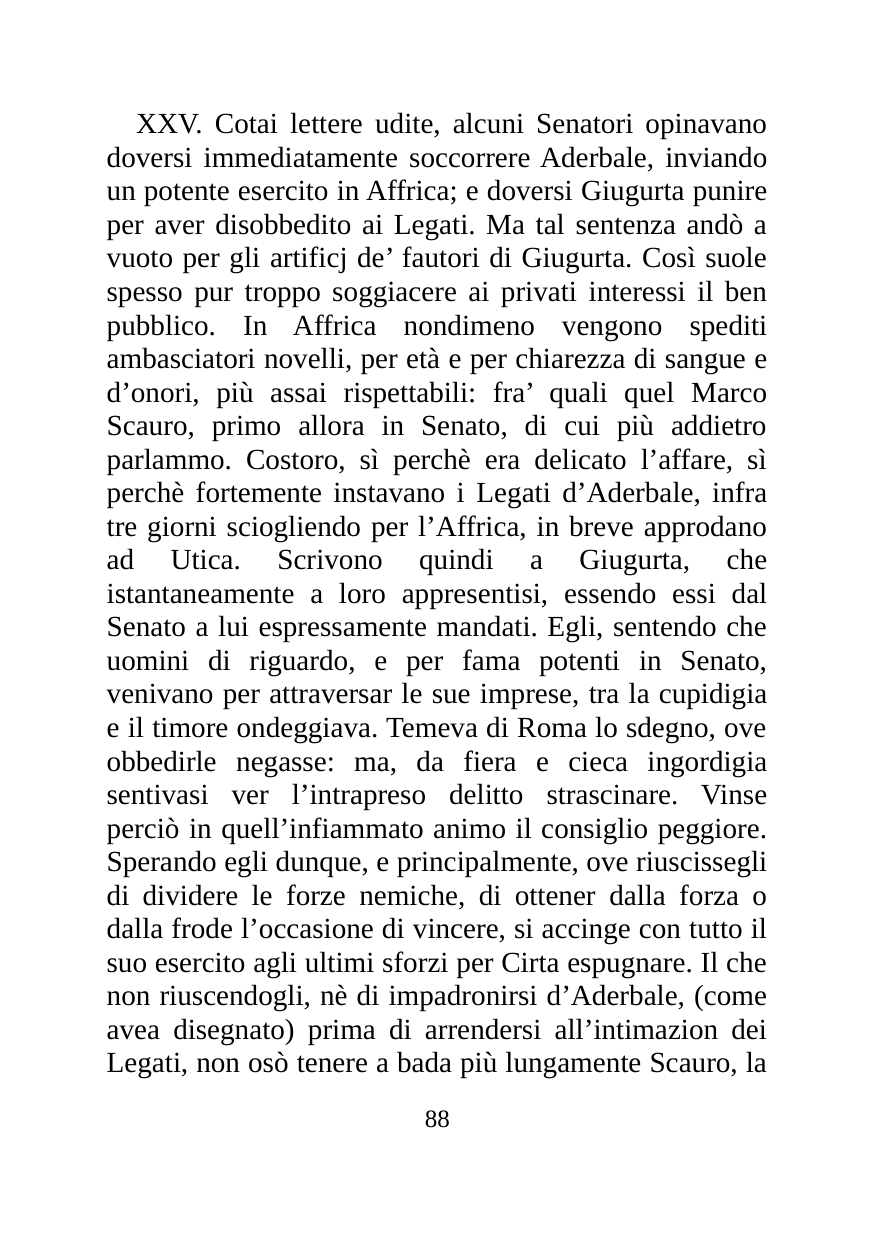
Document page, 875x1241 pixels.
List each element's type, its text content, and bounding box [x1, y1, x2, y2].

text XXV. Cotai lettere udite, alcuni Senatori opinavano doversi immediatamente soccorrere Aderbale, inviando un potente esercito in Affrica; e doversi Giugurta punire per aver disobbedito ai Legati. Ma tal sentenza andò a vuoto per gli artificj de’ fautori di Giugurta. Così suole spesso pur troppo soggiacere ai privati interessi il ben pubblico. In Affrica nondimeno vengono spediti ambasciatori novelli, per età e per chiarezza di sangue e d’onori, più assai rispettabili: fra’ quali quel Marco Scauro, primo allora in Senato, di cui più addietro parlammo. Costoro, sì perchè era delicato l’affare, sì perchè fortemente instavano i Legati d’Aderbale, infra tre giorni sciogliendo per l’Affrica, in breve approdano ad Utica. Scrivono quindi a Giugurta, che istantaneamente a loro appresentisi, essendo essi dal Senato a lui espressamente mandati. Egli, sentendo che uomini di riguardo, e per fama potenti in Senato, venivano per attraversar le sue imprese, tra la cupidigia e il timore ondeggiava. Temeva di Roma lo sdegno, ove obbedirle negasse: ma, da fiera e cieca ingordigia sentivasi ver l’intrapreso delitto strascinare. Vinse perciò in quell’infiammato animo il consiglio peggiore. Sperando egli dunque, e principalmente, ove riuscissegli di dividere le forze nemiche, di ottener dalla forza o dalla frode l’occasione di vincere, si accinge con tutto il suo esercito agli ultimi sforzi per Cirta espugnare. Il che non riuscendogli, nè di impadronirsi d’Aderbale, (come avea disegnato) prima di arrendersi all’intimazion dei Legati, non osò tenere a bada più lungamente Scauro, la [106, 106, 768, 1079]
